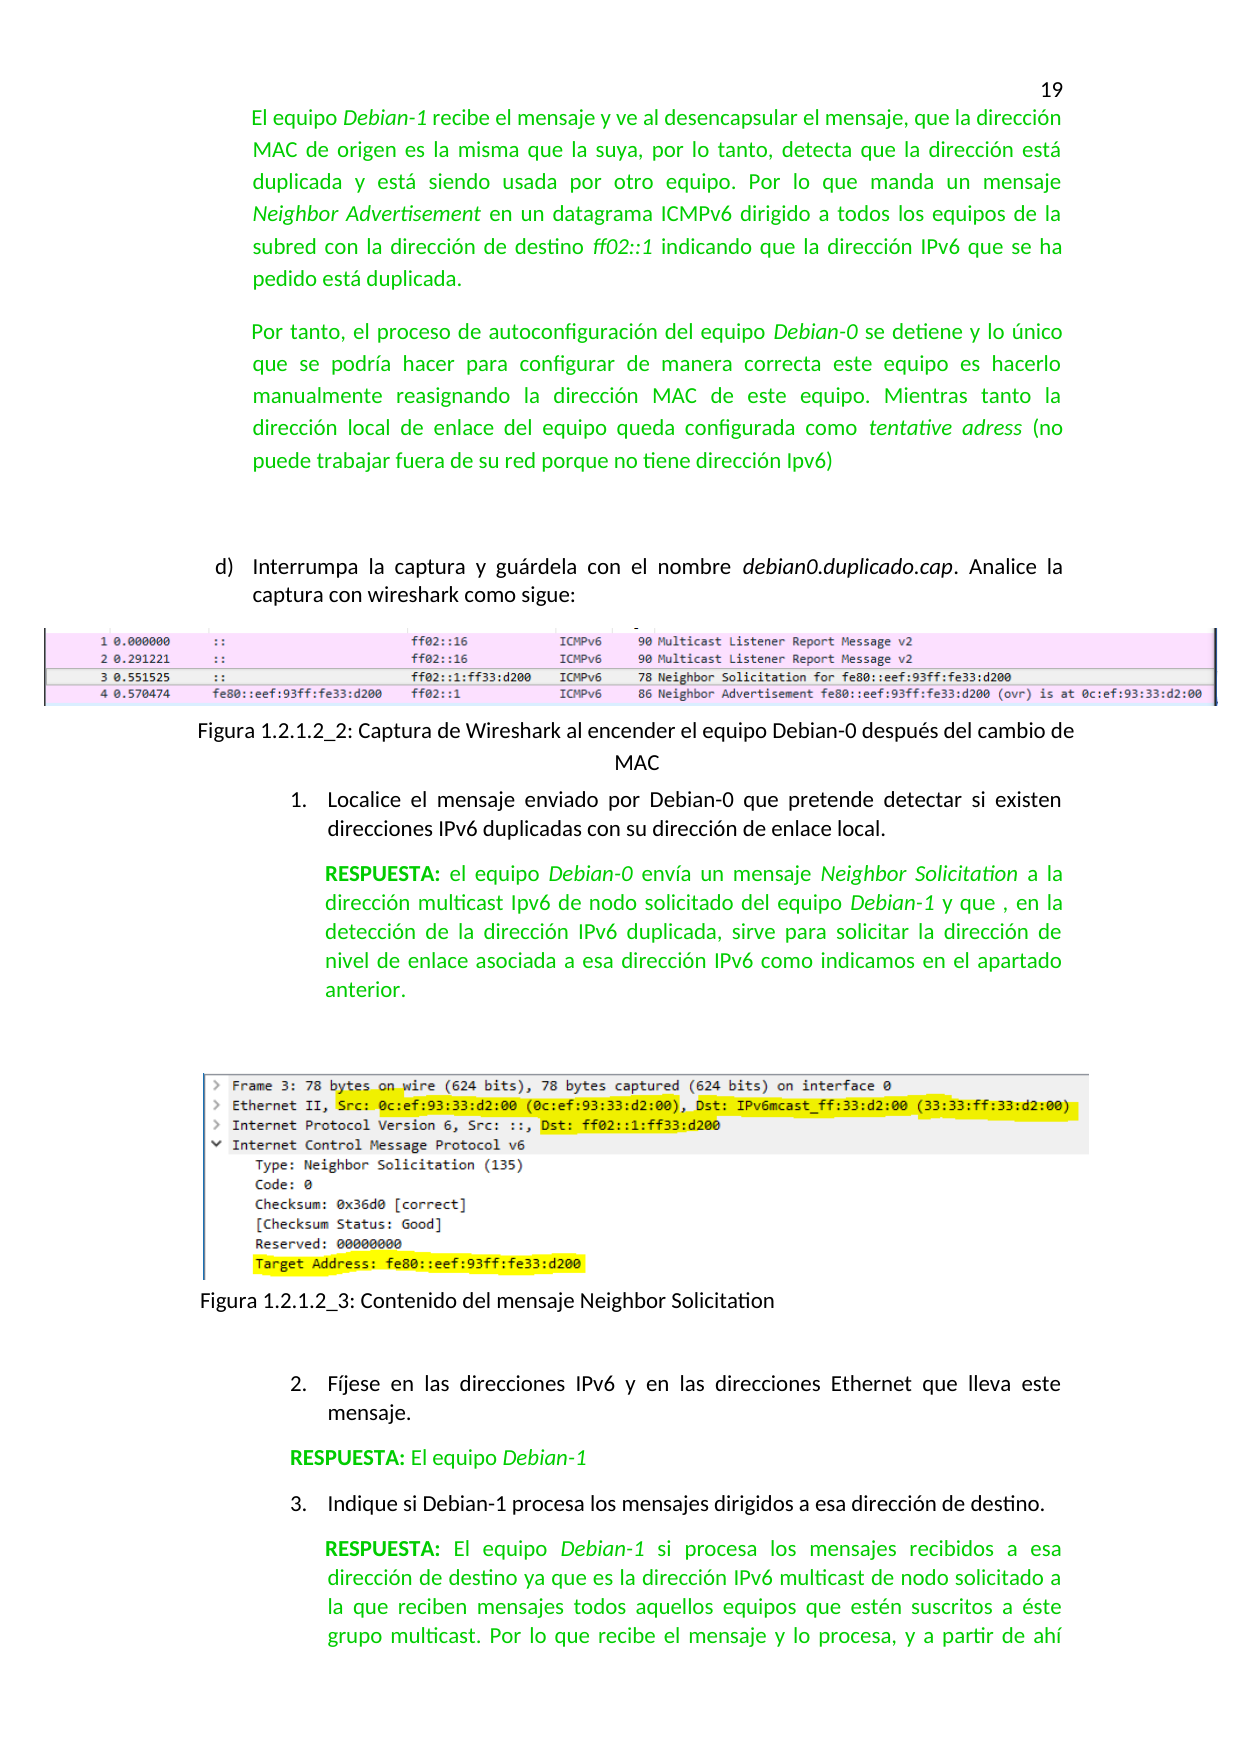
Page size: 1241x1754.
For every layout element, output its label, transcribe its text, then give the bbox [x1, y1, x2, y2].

list Interrumpa la captura y guárdela con el nombre debian0.duplicado.cap. Analice la captura con wireshark como sigue: [215, 552, 1063, 609]
list RESPUESTA: El equipo Debian-1 [290, 1443, 1063, 1472]
list Localice el mensaje enviado por Debian-0 que pretende detectar si existen direcciones IPv6 duplicadas con su dirección de enlace local. [290, 785, 1063, 842]
text Por tanto, el proceso de autoconfiguración del equipo Debian-0 se detiene y lo único que se podría hacer para configurar de manera correcta este equipo es hacerlo manualmente reasignando la dirección MAC de este equipo. Mientras tanto la dirección local de enlace del equipo queda configurada como tentative adress (no puede trabajar fuera de su red porque no tiene dirección Ipv6) [251, 317, 1063, 474]
text El equipo Debian-1 recibe el mensaje y ve al desencapsular el mensaje, que la dirección MAC de origen es la misma que la suya, por lo tanto, detecta que la dirección está duplicada y está siendo usada por otro equipo. Por lo que manda un mensaje Neighbor Advertisement en un datagrama ICMPv6 dirigido a todos los equipos de la subred con la dirección de destino ff02::1 indicando que la dirección IPv6 que se ha pedido está duplicada. [251, 103, 1063, 292]
list RESPUESTA: el equipo Debian-0 envía un mensaje Neighbor Solicitation a la dirección multicast Ipv6 de nodo solicitado del equipo Debian-1 y que , en la detección de la dirección IPv6 duplicada, sirve para solicitar la dirección de nivel de enlace asociada a esa dirección IPv6 como indicamos en el apartado anterior. [325, 859, 1063, 1003]
list Indique si Debian-1 procesa los mensajes dirigidos a esa dirección de destino. [290, 1489, 1063, 1517]
list Fíjese en las direcciones IPv6 y en las direcciones Ethernet que lleva este mensaje. [290, 1369, 1063, 1426]
list RESPUESTA: El equipo Debian-1 si procesa los mensajes recibidos a esa dirección de destino ya que es la dirección IPv6 multicast de nodo solicitado a la que reciben mensajes todos aquellos equipos que estén suscritos a éste grupo multicast. Por lo que recibe el mensaje y lo procesa, y a partir de ahí [325, 1534, 1063, 1649]
